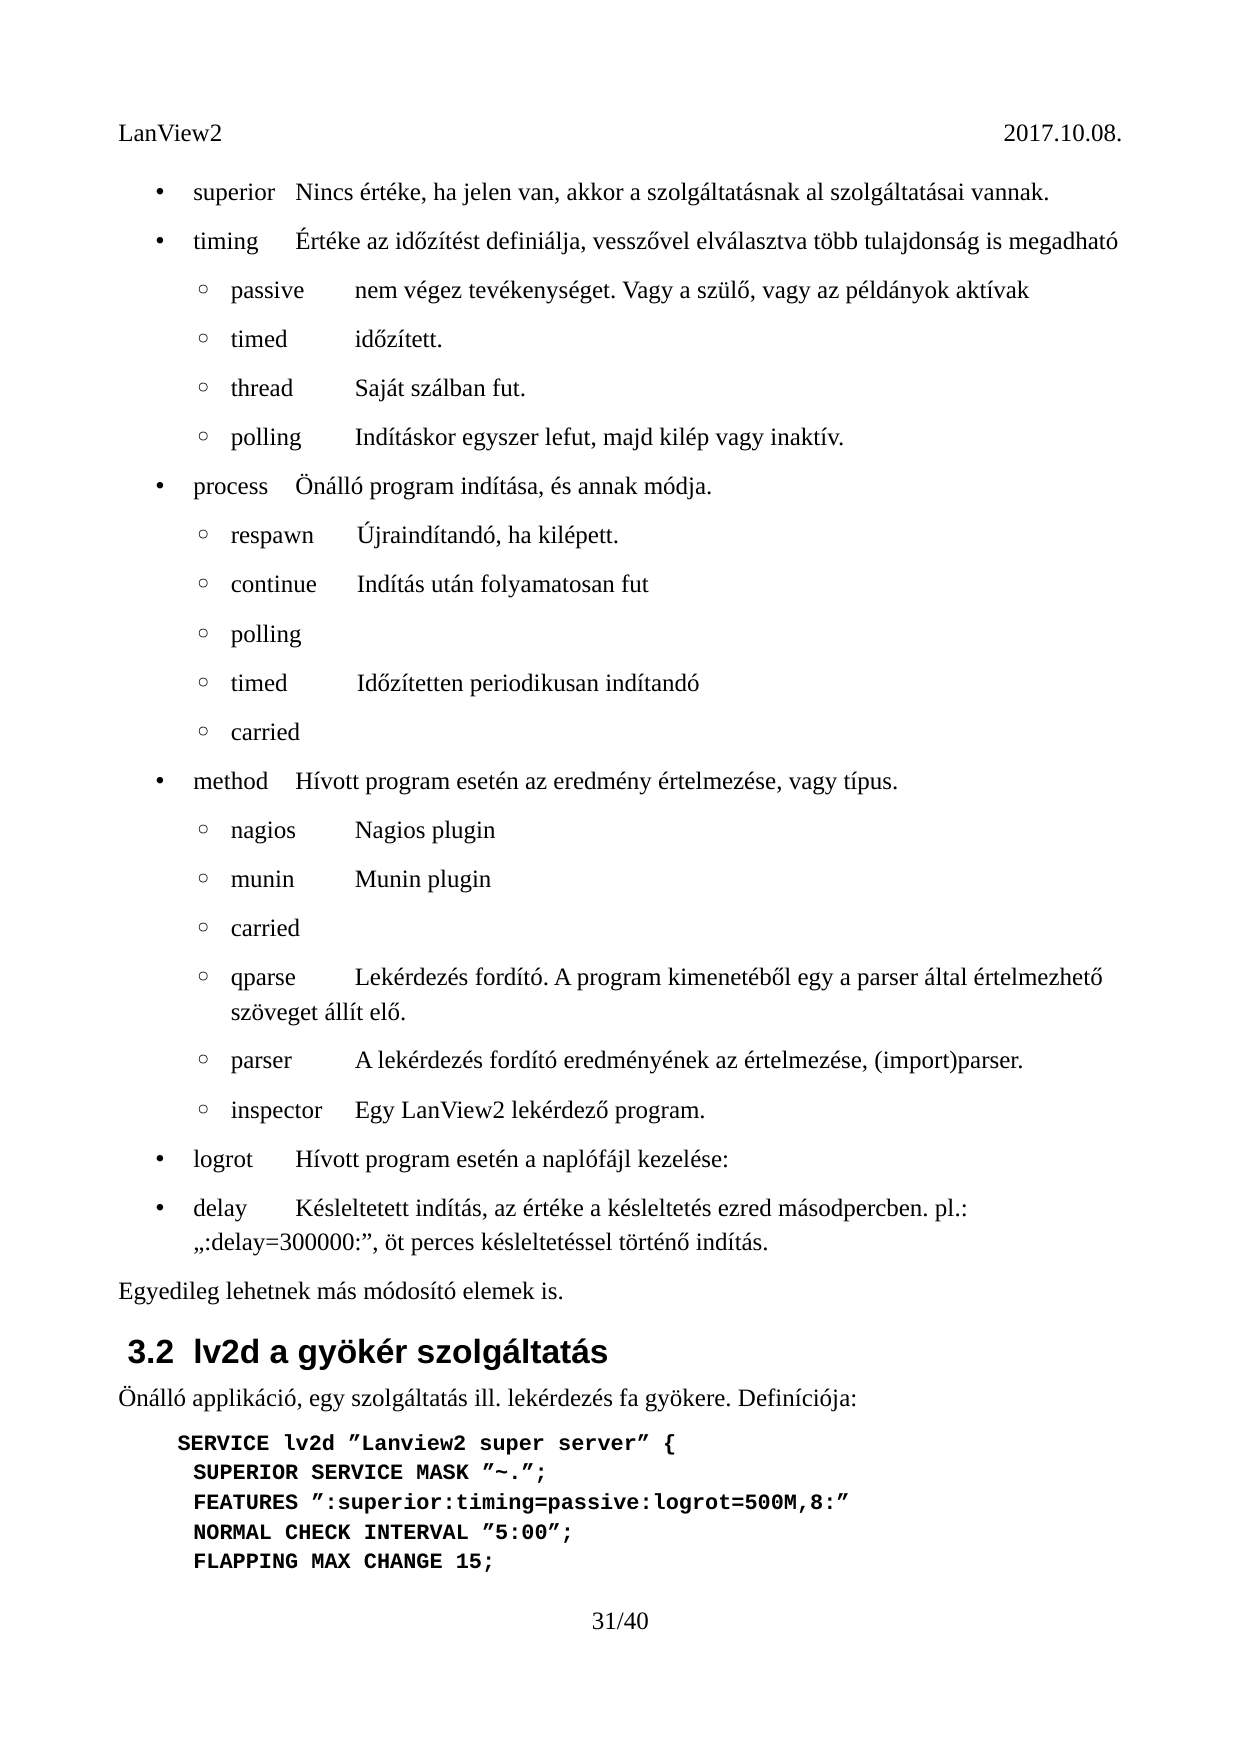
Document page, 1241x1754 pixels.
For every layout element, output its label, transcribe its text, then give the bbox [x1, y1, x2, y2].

list superior Nincs értéke, ha jelen van, akkor a szolgáltatásnak al szolgáltatásai vannak. [156, 177, 1122, 206]
list munin Munin plugin [193, 864, 1122, 893]
list polling [193, 619, 1122, 647]
list method Hívott program esetén az eredmény értelmezése, vagy típus. [156, 766, 1122, 794]
text SERVICE lv2d ”Lanview2 super server” { SUPERIOR SERVICE MASK ”~.”; FEATURES ”:superior:timing=passive:logrot=500M,8:” NORMAL CHECK INTERVAL ”5:00”; FLAPPING MAX CHANGE 15; [177, 1432, 1122, 1575]
text Egyedileg lehetnek más módosító elemek is. [118, 1276, 1122, 1305]
subtitle lv2d a gyökér szolgáltatás [118, 1332, 1122, 1370]
list qparse Lekérdezés fordító. A program kimenetéből egy a parser által értelmezhető szöveget állít elő. [193, 962, 1122, 1025]
text Önálló applikáció, egy szolgáltatás ill. lekérdezés fa gyökere. Definíciója: [118, 1383, 1122, 1412]
list delay Késleltetett indítás, az értéke a késleltetés ezred másodpercben. pl.: „:delay=300000:”, öt perces késleltetéssel történő indítás. [156, 1193, 1122, 1256]
list carried [193, 913, 1122, 942]
list inspector Egy LanView2 lekérdező program. [193, 1095, 1122, 1123]
list continue Indítás után folyamatosan fut [193, 569, 1122, 598]
list process Önálló program indítása, és annak módja. [156, 471, 1122, 500]
list timing Értéke az időzítést definiálja, vesszővel elválasztva több tulajdonság is megadható [156, 226, 1122, 255]
list polling Indításkor egyszer lefut, majd kilép vagy inaktív. [193, 422, 1122, 451]
list parser A lekérdezés fordító eredményének az értelmezése, (import)parser. [193, 1046, 1122, 1074]
list respawn Újraindítandó, ha kilépett. [193, 521, 1122, 549]
list nagios Nagios plugin [193, 815, 1122, 844]
list timed Időzítetten periodikusan indítandó [193, 668, 1122, 696]
list passive nem végez tevékenységet. Vagy a szülő, vagy az példányok aktívak [193, 275, 1122, 304]
list logrot Hívott program esetén a naplófájl kezelése: [156, 1144, 1122, 1172]
list carried [193, 717, 1122, 746]
list thread Saját szálban fut. [193, 373, 1122, 402]
list timed időzített. [193, 324, 1122, 353]
